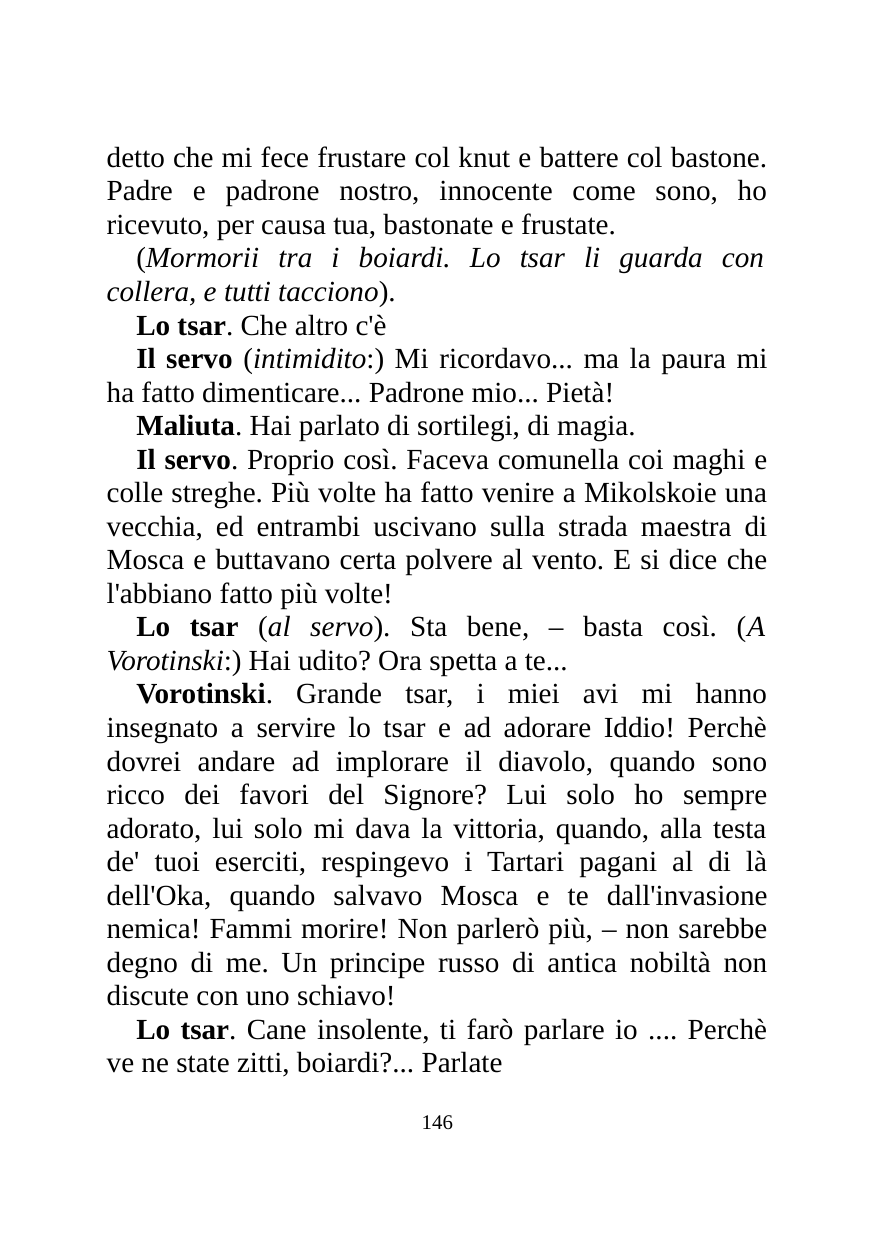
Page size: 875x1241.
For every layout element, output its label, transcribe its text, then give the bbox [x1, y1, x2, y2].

text Il servo. Proprio così. Faceva comunella coi maghi e colle streghe. Più volte ha fatto venire a Mikolskoie una vecchia, ed entrambi uscivano sulla strada maestra di Mosca e buttavano certa polvere al vento. E si dice che l'abbiano fatto più volte! [106, 442, 768, 609]
text Lo tsar (al servo). Sta bene, – basta così. (A Vorotinski:) Hai udito? Ora spetta a te... [106, 609, 768, 677]
text Maliuta. Hai parlato di sortilegi, di magia. [106, 408, 768, 442]
text Vorotinski. Grande tsar, i miei avi mi hanno insegnato a servire lo tsar e ad adorare Iddio! Perchè dovrei andare ad implorare il diavolo, quando sono ricco dei favori del Signore? Lui solo ho sempre adorato, lui solo mi dava la vittoria, quando, alla testa de' tuoi eserciti, respingevo i Tartari pagani al di là dell'Oka, quando salvavo Mosca e te dall'invasione nemica! Fammi morire! Non parlerò più, – non sarebbe degno di me. Un principe russo di antica nobiltà non discute con uno schiavo! [106, 677, 768, 1012]
text Lo tsar. Che altro c'è [106, 308, 768, 341]
text Il servo (intimidito:) Mi ricordavo... ma la paura mi ha fatto dimenticare... Padrone mio... Pietà! [106, 341, 768, 408]
text (Mormorii tra i boiardi. Lo tsar li guarda con collera, e tutti tacciono). [106, 241, 768, 308]
text Lo tsar. Cane insolente, ti farò parlare io .... Perchè ve ne state zitti, boiardi?... Parlate [106, 1012, 768, 1079]
text detto che mi fece frustare col knut e battere col bastone. Padre e padrone nostro, innocente come sono, ho ricevuto, per causa tua, bastonate e frustate. [106, 140, 768, 241]
